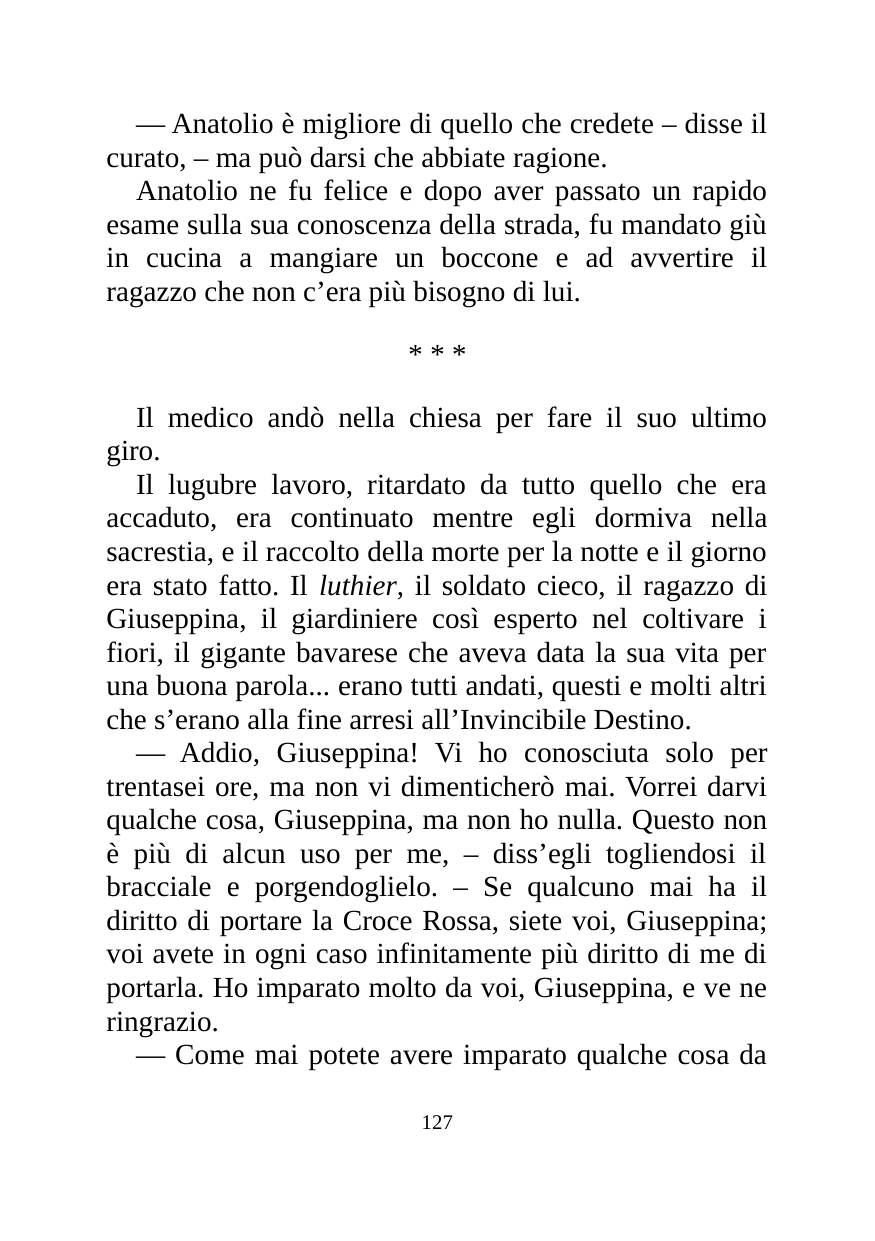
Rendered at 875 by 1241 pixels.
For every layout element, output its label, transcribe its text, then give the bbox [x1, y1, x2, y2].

text Il lugubre lavoro, ritardato da tutto quello che era accaduto, era continuato mentre egli dormiva nella sacrestia, e il raccolto della morte per la notte e il giorno era stato fatto. Il luthier, il soldato cieco, il ragazzo di Giuseppina, il giardiniere così esperto nel coltivare i fiori, il gigante bavarese che aveva data la sua vita per una buona parola... erano tutti andati, questi e molti altri che s’erano alla fine arresi all’Invincibile Destino. [106, 467, 768, 735]
text — Addio, Giuseppina! Vi ho conosciuta solo per trentasei ore, ma non vi dimenticherò mai. Vorrei darvi qualche cosa, Giuseppina, ma non ho nulla. Questo non è più di alcun uso per me, – diss’egli togliendosi il bracciale e porgendoglielo. – Se qualcuno mai ha il diritto di portare la Croce Rossa, siete voi, Giuseppina; voi avete in ogni caso infinitamente più diritto di me di portarla. Ho imparato molto da voi, Giuseppina, e ve ne ringrazio. [106, 735, 768, 1037]
text * * * [106, 337, 768, 371]
text — Come mai potete avere imparato qualche cosa da [106, 1037, 768, 1071]
text — Anatolio è migliore di quello che credete – disse il curato, – ma può darsi che abbiate ragione. [106, 106, 768, 173]
text Anatolio ne fu felice e dopo aver passato un rapido esame sulla sua conoscenza della strada, fu mandato giù in cucina a mangiare un boccone e ad avvertire il ragazzo che non c’era più bisogno di lui. [106, 173, 768, 307]
text Il medico andò nella chiesa per fare il suo ultimo giro. [106, 400, 768, 467]
